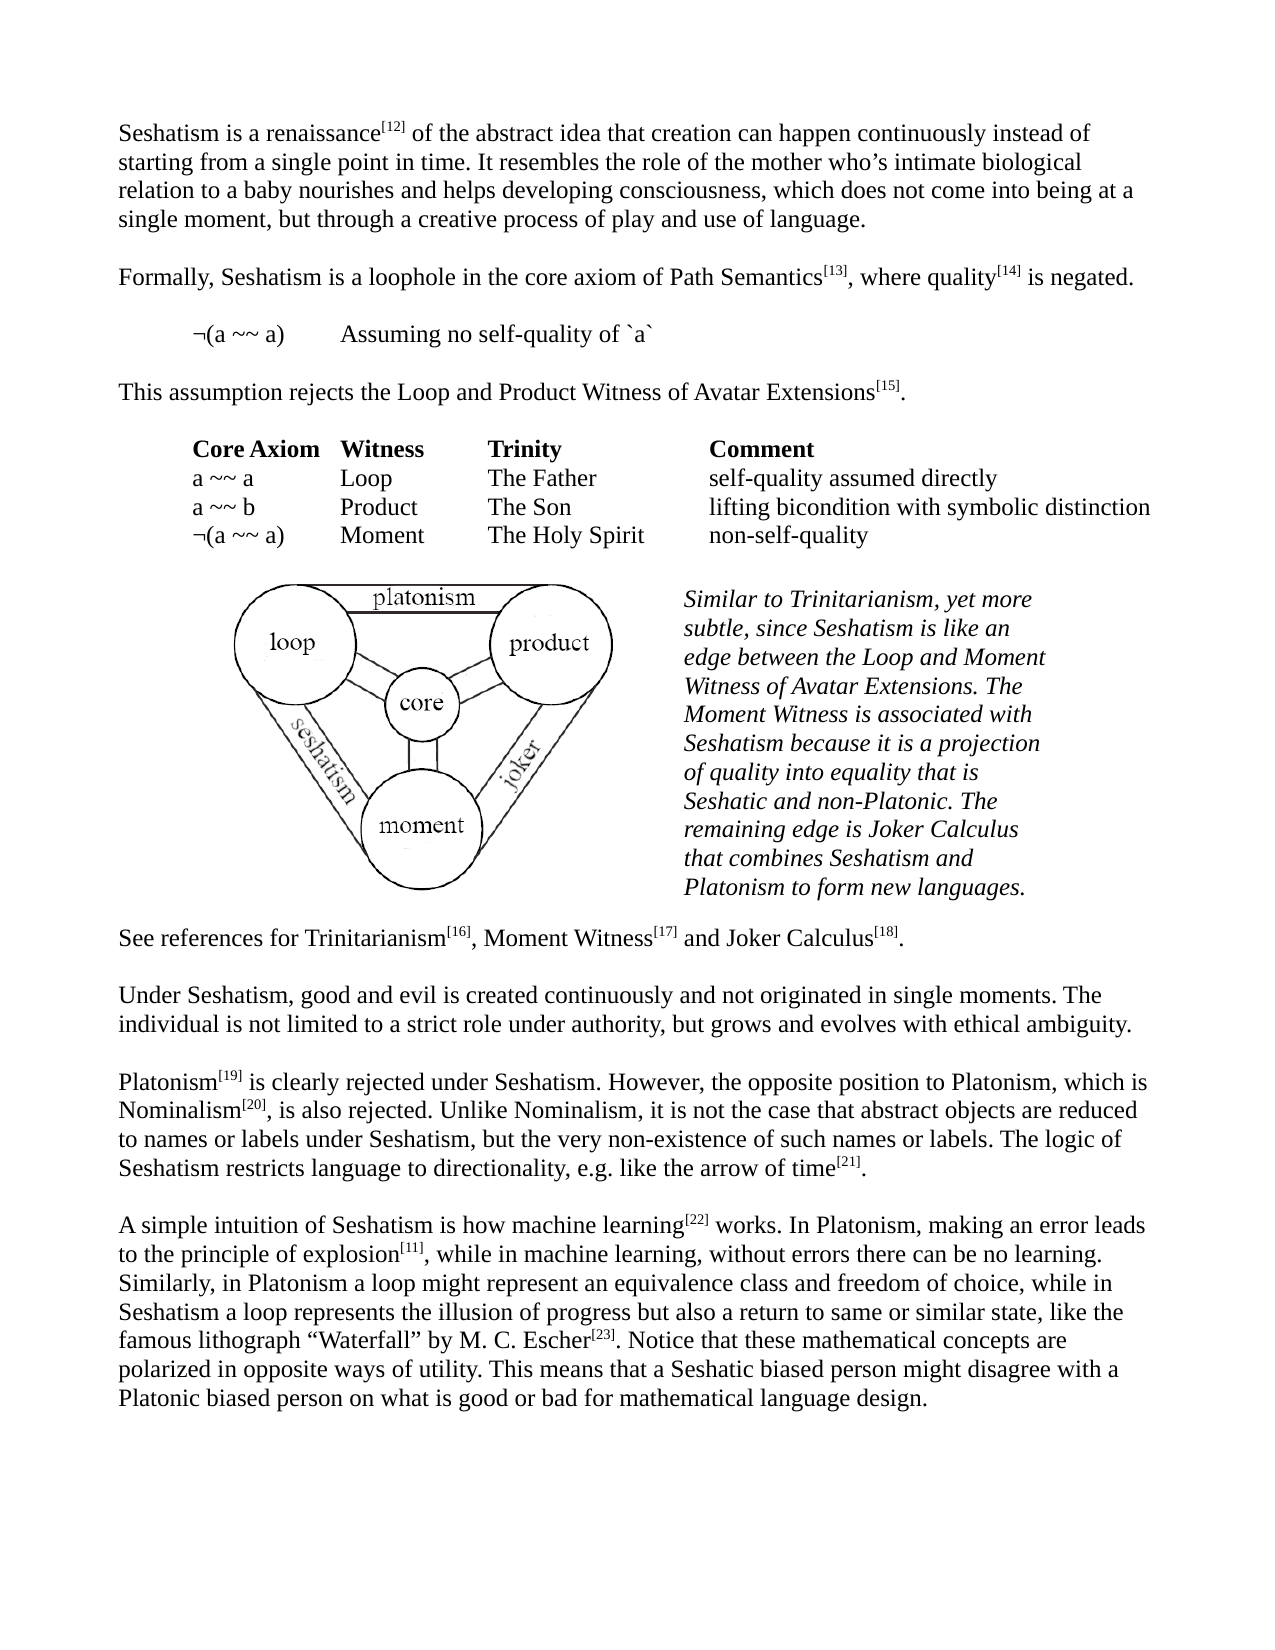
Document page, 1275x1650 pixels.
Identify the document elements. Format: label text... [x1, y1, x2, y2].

text A simple intuition of Seshatism is how machine learning[22] works. In Platonism, making an error leads to the principle of explosion[11], while in machine learning, without errors there can be no learning. Similarly, in Platonism a loop might represent an equivalence class and freedom of choice, while in Seshatism a loop represents the illusion of progress but also a return to same or similar state, like the famous lithograph “Waterfall” by M. C. Escher[23]. Notice that these mathematical concepts are polarized in opposite ways of utility. This means that a Seshatic biased person might disagree with a Platonic biased person on what is good or bad for mathematical language design. [118, 1211, 1157, 1412]
text Seshatism is a renaissance[12] of the abstract idea that creation can happen continuously instead of starting from a single point in time. It resembles the role of the mother who’s intimate biological relation to a baby nourishes and helps developing consciousness, which does not come into being at a single moment, but through a creative process of play and use of language. [118, 118, 1157, 233]
text Under Seshatism, good and evil is created continuously and not originated in single moments. The individual is not limited to a strict role under authority, but grows and evolves with ethical ambiguity. [118, 981, 1157, 1038]
text Formally, Seshatism is a loophole in the core axiom of Path Semantics[13], where quality[14] is negated. [118, 262, 1157, 291]
text a ~~ a Loop The Father self-quality assumed directly [118, 463, 1157, 492]
picture [220, 572, 613, 894]
text Core Axiom Witness Trinity Comment [118, 434, 1157, 463]
text This assumption rejects the Loop and Product Witness of Avatar Extensions[15]. [118, 377, 1157, 406]
text ¬(a ~~ a) Assuming no self-quality of `a` [118, 319, 1157, 348]
text See references for Trinitarianism[16], Moment Witness[17] and Joker Calculus[18]. [118, 923, 1157, 952]
text Platonism[19] is clearly rejected under Seshatism. However, the opposite position to Platonism, which is Nominalism[20], is also rejected. Unlike Nominalism, it is not the case that abstract objects are reduced to names or labels under Seshatism, but the very non-existence of such names or labels. The logic of Seshatism restricts language to directionality, e.g. like the arrow of time[21]. [118, 1067, 1157, 1182]
text a ~~ b Product The Son lifting bicondition with symbolic distinction [118, 492, 1157, 521]
text ¬(a ~~ a) Moment The Holy Spirit non-self-quality [118, 521, 1157, 549]
